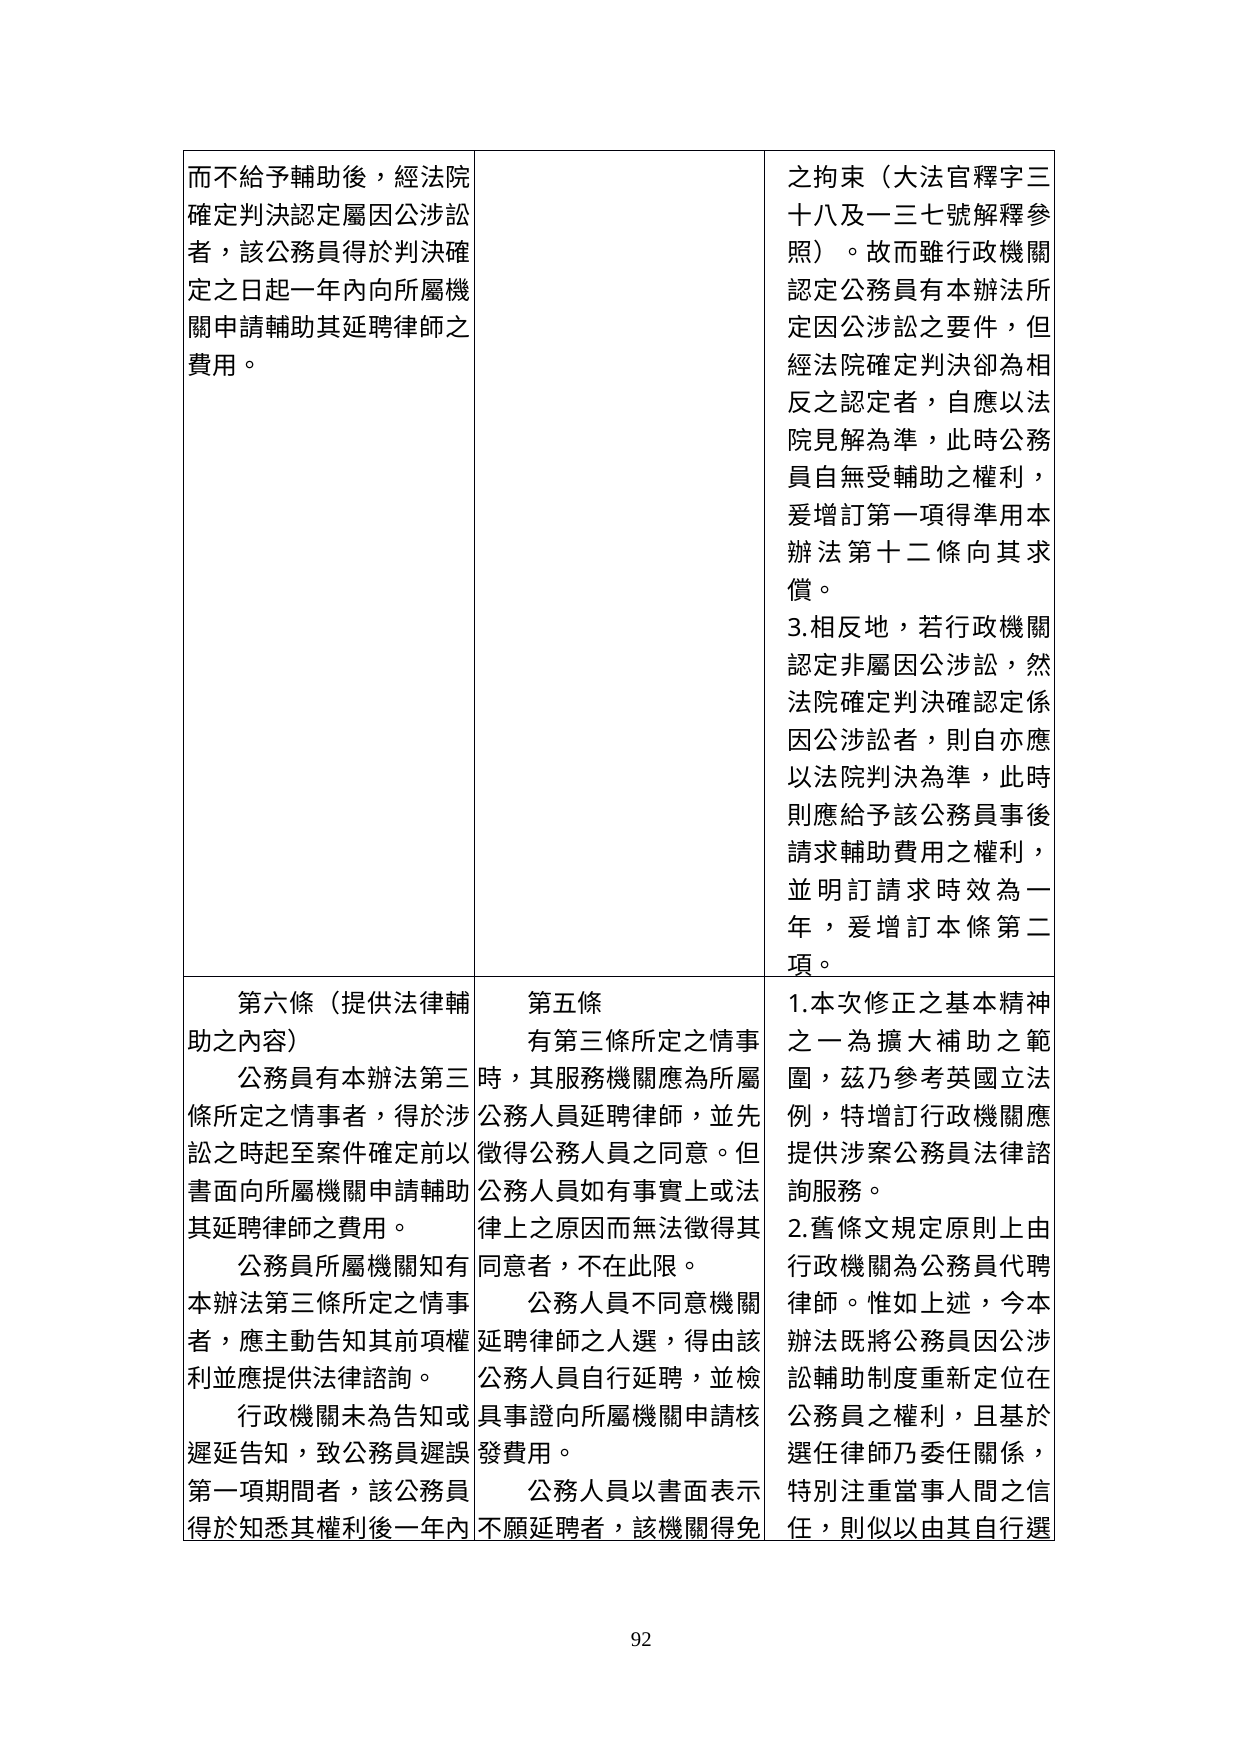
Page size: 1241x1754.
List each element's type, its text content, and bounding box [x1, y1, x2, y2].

table_cell 第五條 有第三條所定之情事時，其服務機關應為所屬公務人員延聘律師，並先徵得公務人員之同意。但公務人員如有事實上或法律上之原因而無法徵得其同意者，不在此限。 公務人員不同意機關延聘律師之人選，得由該公務人員自行延聘，並檢具事證向所屬機關申請核發費用。 公務人員以書面表示不願延聘者，該機關得免 [475, 977, 764, 1539]
table_cell 第六條（提供法律輔助之內容） 公務員有本辦法第三條所定之情事者，得於涉訟之時起至案件確定前以書面向所屬機關申請輔助其延聘律師之費用。 公務員所屬機關知有本辦法第三條所定之情事者，應主動告知其前項權利並應提供法律諮詢。 行政機關未為告知或遲延告知，致公務員遲誤第一項期間者，該公務員得於知悉其權利後一年內 [184, 977, 474, 1539]
table_cell 之拘束（大法官釋字三十八及一三七號解釋參照）。故而雖行政機關認定公務員有本辦法所定因公涉訟之要件，但經法院確定判決卻為相反之認定者，自應以法院見解為準，此時公務員自無受輔助之權利，爰增訂第一項得準用本辦法第十二條向其求償。 3.相反地，若行政機關認定非屬因公涉訟，然法院確定判決確認定係因公涉訟者，則自亦應以法院判決為準，此時則應給予該公務員事後請求輔助費用之權利，並明訂請求時效為一年，爰增訂本條第二項。 [765, 151, 1054, 976]
table_cell 而不給予輔助後，經法院確定判決認定屬因公涉訟者，該公務員得於判決確定之日起一年內向所屬機關申請輔助其延聘律師之費用。 [184, 151, 474, 976]
table_cell 1.本次修正之基本精神之一為擴大補助之範圍，茲乃參考英國立法例，特增訂行政機關應提供涉案公務員法律諮詢服務。 2.舊條文規定原則上由行政機關為公務員代聘律師。惟如上述，今本辦法既將公務員因公涉訟輔助制度重新定位在公務員之權利，且基於選任律師乃委任關係，特別注重當事人間之信任，則似以由其自行選 [765, 977, 1054, 1539]
table_cell [475, 151, 764, 976]
